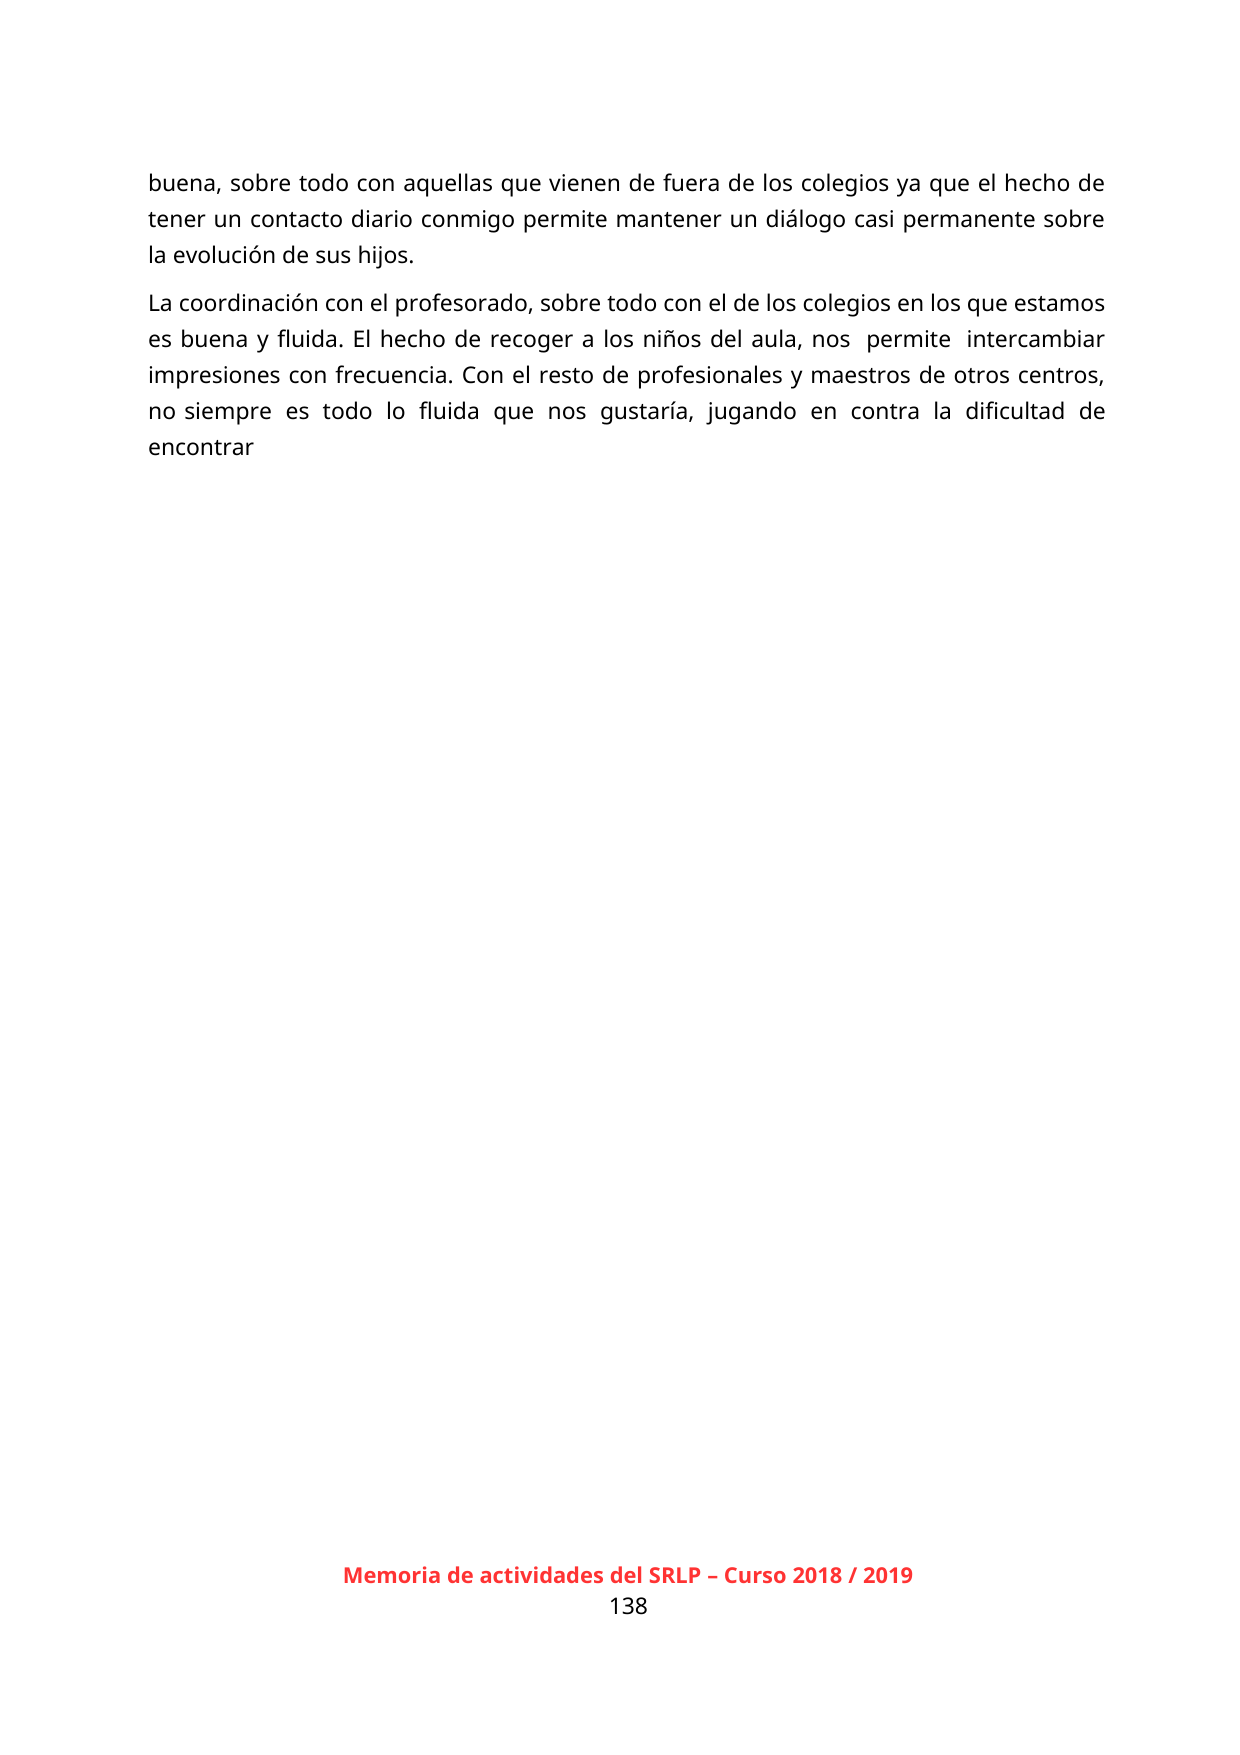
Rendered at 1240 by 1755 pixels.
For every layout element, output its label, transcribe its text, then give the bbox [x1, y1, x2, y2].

text La coordinación con el profesorado, sobre todo con el de los colegios en los que estamos es buena y fluida. El hecho de recoger a los niños del aula, nos permite intercambiar impresiones con frecuencia. Con el resto de profesionales y maestros de otros centros, no siempre es todo lo fluida que nos gustaría, jugando en contra la dificultad de encontrar [148, 287, 1106, 462]
text buena, sobre todo con aquellas que vienen de fuera de los colegios ya que el hecho de tener un contacto diario conmigo permite mantener un diálogo casi permanente sobre la evolución de sus hijos. [148, 167, 1107, 270]
